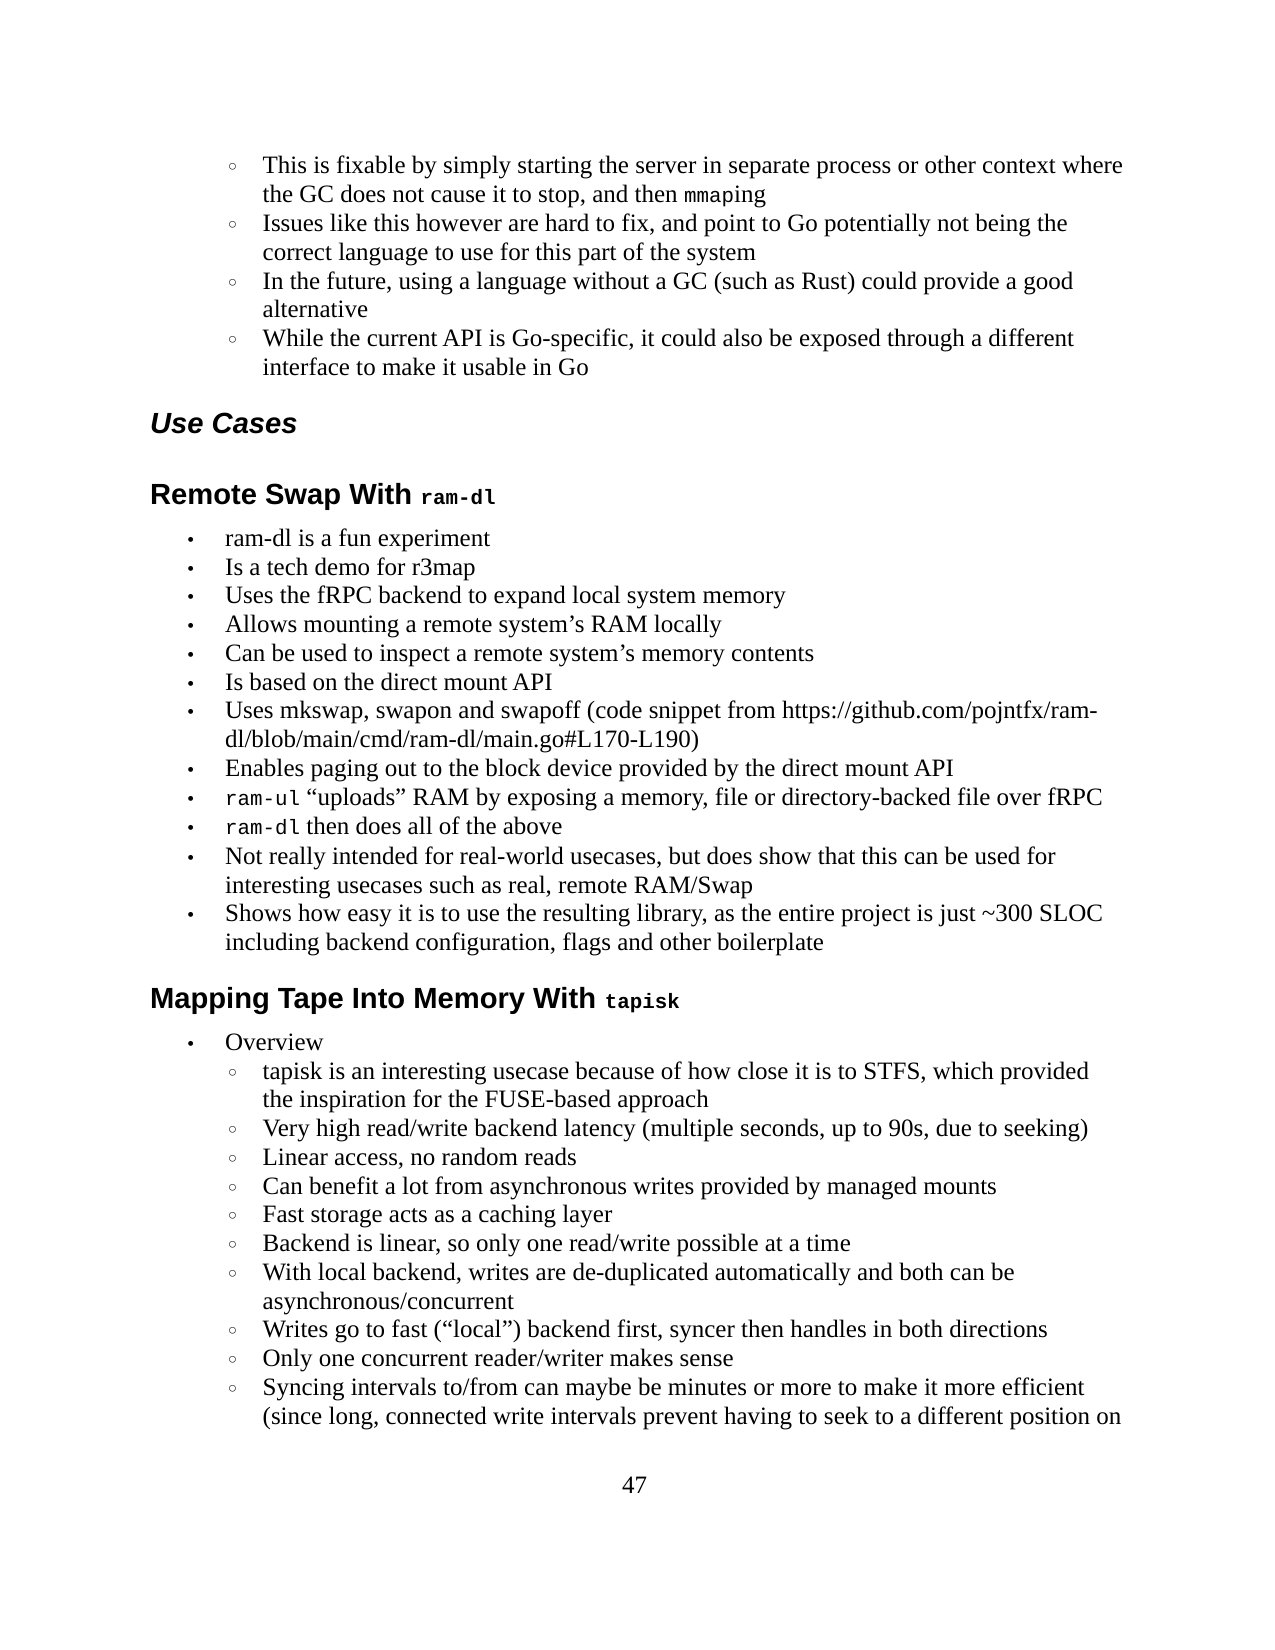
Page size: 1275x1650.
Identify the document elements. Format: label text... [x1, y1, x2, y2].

list Fast storage acts as a caching layer [225, 1199, 1125, 1228]
list tapisk is an interesting usecase because of how close it is to STFS, which provided the inspiration for the FUSE-based approach [225, 1056, 1125, 1113]
list Is based on the direct mount API [187, 667, 1125, 696]
subtitle Remote Swap With ram-dl [150, 477, 1125, 511]
list Can be used to inspect a remote system’s memory contents [187, 638, 1125, 667]
list ram-dl is a fun experiment [187, 523, 1125, 552]
subtitle Use Cases [150, 406, 1125, 439]
list Uses the fRPC backend to expand local system memory [187, 581, 1125, 609]
list With local backend, writes are de-duplicated automatically and both can be asynchronous/concurrent [225, 1257, 1125, 1314]
list ram-ul “uploads” RAM by exposing a memory, file or directory-backed file over fRPC [187, 782, 1125, 811]
subtitle Mapping Tape Into Memory With tapisk [150, 981, 1125, 1014]
list Shows how easy it is to use the resulting library, as the entire project is just ~300 SLOC including backend configuration, flags and other boilerplate [187, 898, 1125, 956]
list In the future, using a language without a GC (such as Rust) could provide a good alternative [225, 266, 1125, 323]
list Only one concurrent reader/writer makes sense [225, 1343, 1125, 1372]
list Linear access, no random reads [225, 1142, 1125, 1171]
list Backend is linear, so only one read/write possible at a time [225, 1228, 1125, 1257]
list Very high read/write backend latency (multiple seconds, up to 90s, due to seeking) [225, 1113, 1125, 1142]
list This is fixable by simply starting the server in separate process or other context where the GC does not cause it to stop, and then mmaping [225, 150, 1125, 208]
list Enables paging out to the block device provided by the direct mount API [187, 753, 1125, 782]
list Is a tech demo for r3map [187, 552, 1125, 581]
list Overview [187, 1027, 1125, 1056]
list Not really intended for real-world usecases, but does show that this can be used for interesting usecases such as real, remote RAM/Swap [187, 841, 1125, 898]
list Syncing intervals to/from can maybe be minutes or more to make it more efficient (since long, connected write intervals prevent having to seek to a different position on [225, 1372, 1125, 1429]
list Writes go to fast (“local”) backend first, syncer then handles in both directions [225, 1314, 1125, 1343]
list While the current API is Go-specific, it could also be exposed through a different interface to make it usable in Go [225, 323, 1125, 381]
list ram-dl then does all of the above [187, 811, 1125, 841]
list Can benefit a lot from asynchronous writes provided by managed mounts [225, 1171, 1125, 1199]
list Issues like this however are hard to fix, and point to Go potentially not being the correct language to use for this part of the system [225, 208, 1125, 266]
list Allows mounting a remote system’s RAM locally [187, 609, 1125, 638]
list Uses mkswap, swapon and swapoff (code snippet from https://github.com/pojntfx/ram-dl/blob/main/cmd/ram-dl/main.go#L170-L190) [187, 696, 1125, 753]
